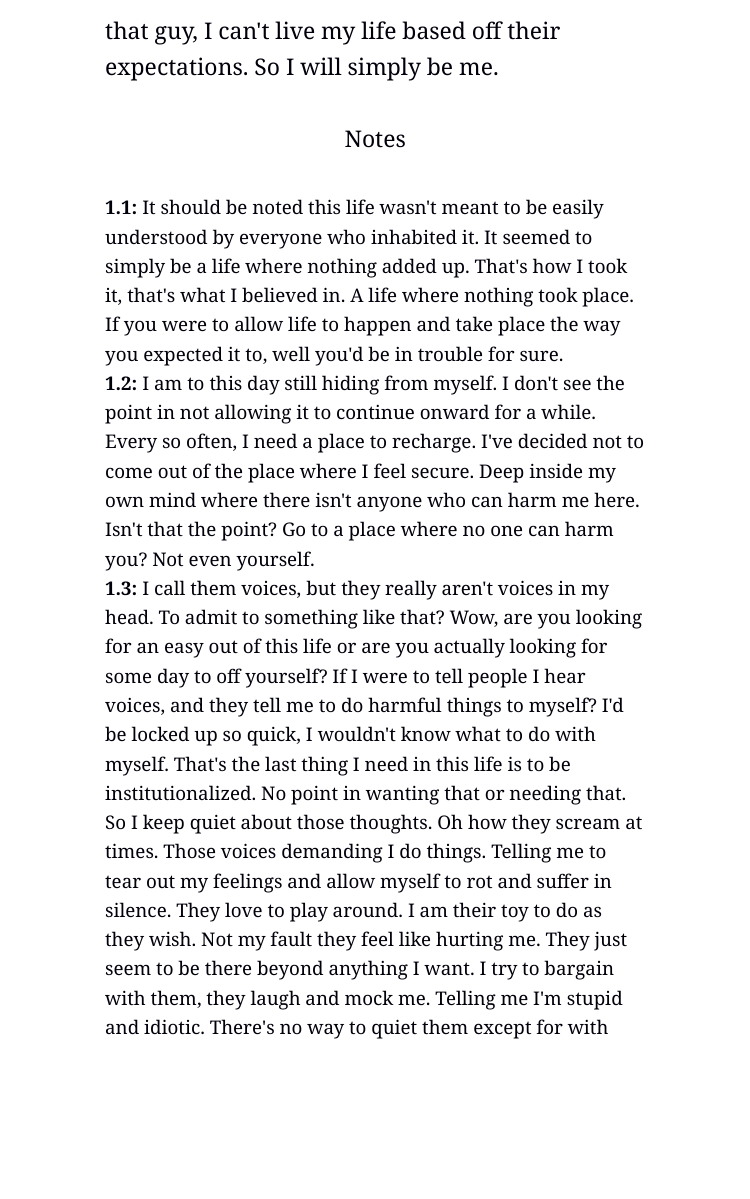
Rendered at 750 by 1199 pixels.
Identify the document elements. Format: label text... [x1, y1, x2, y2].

text 1.1: It should be noted this life wasn't meant to be easily understood by everyone who inhabited it. It seemed to simply be a life where nothing added up. That's how I took it, that's what I believed in. A life where nothing took place. If you were to allow life to happen and take place the way you expected it to, well you'd be in trouble for sure. [105, 195, 645, 367]
text 1.2: I am to this day still hiding from myself. I don't see the point in not allowing it to continue onward for a while. Every so often, I need a place to recharge. I've decided not to come out of the place where I feel secure. Deep inside my own mind where there isn't anyone who can harm me here. Isn't that the point? Go to a place where no one can harm you? Not even yourself. [105, 370, 645, 571]
text Notes [105, 123, 645, 154]
text that guy, I can't live my life based off their expectations. So I will simply be me. [105, 15, 645, 82]
text 1.3: I call them voices, but they really aren't voices in my head. To admit to something like that? Wow, are you looking for an easy out of this life or are you actually looking for some day to off yourself? If I were to tell people I hear voices, and they tell me to do harmful things to myself? I'd be locked up so quick, I wouldn't know what to do with myself. That's the last thing I need in this life is to be institutionalized. No point in wanting that or needing that. So I keep quiet about those thoughts. Oh how they scream at times. Those voices demanding I do things. Telling me to tear out my feelings and allow myself to rot and suffer in silence. They love to play around. I am their toy to do as they wish. Not my fault they feel like hurting me. They just seem to be there beyond anything I want. I try to bargain with them, they laugh and mock me. Telling me I'm stupid and idiotic. There's no way to quiet them except for with [105, 575, 645, 1040]
